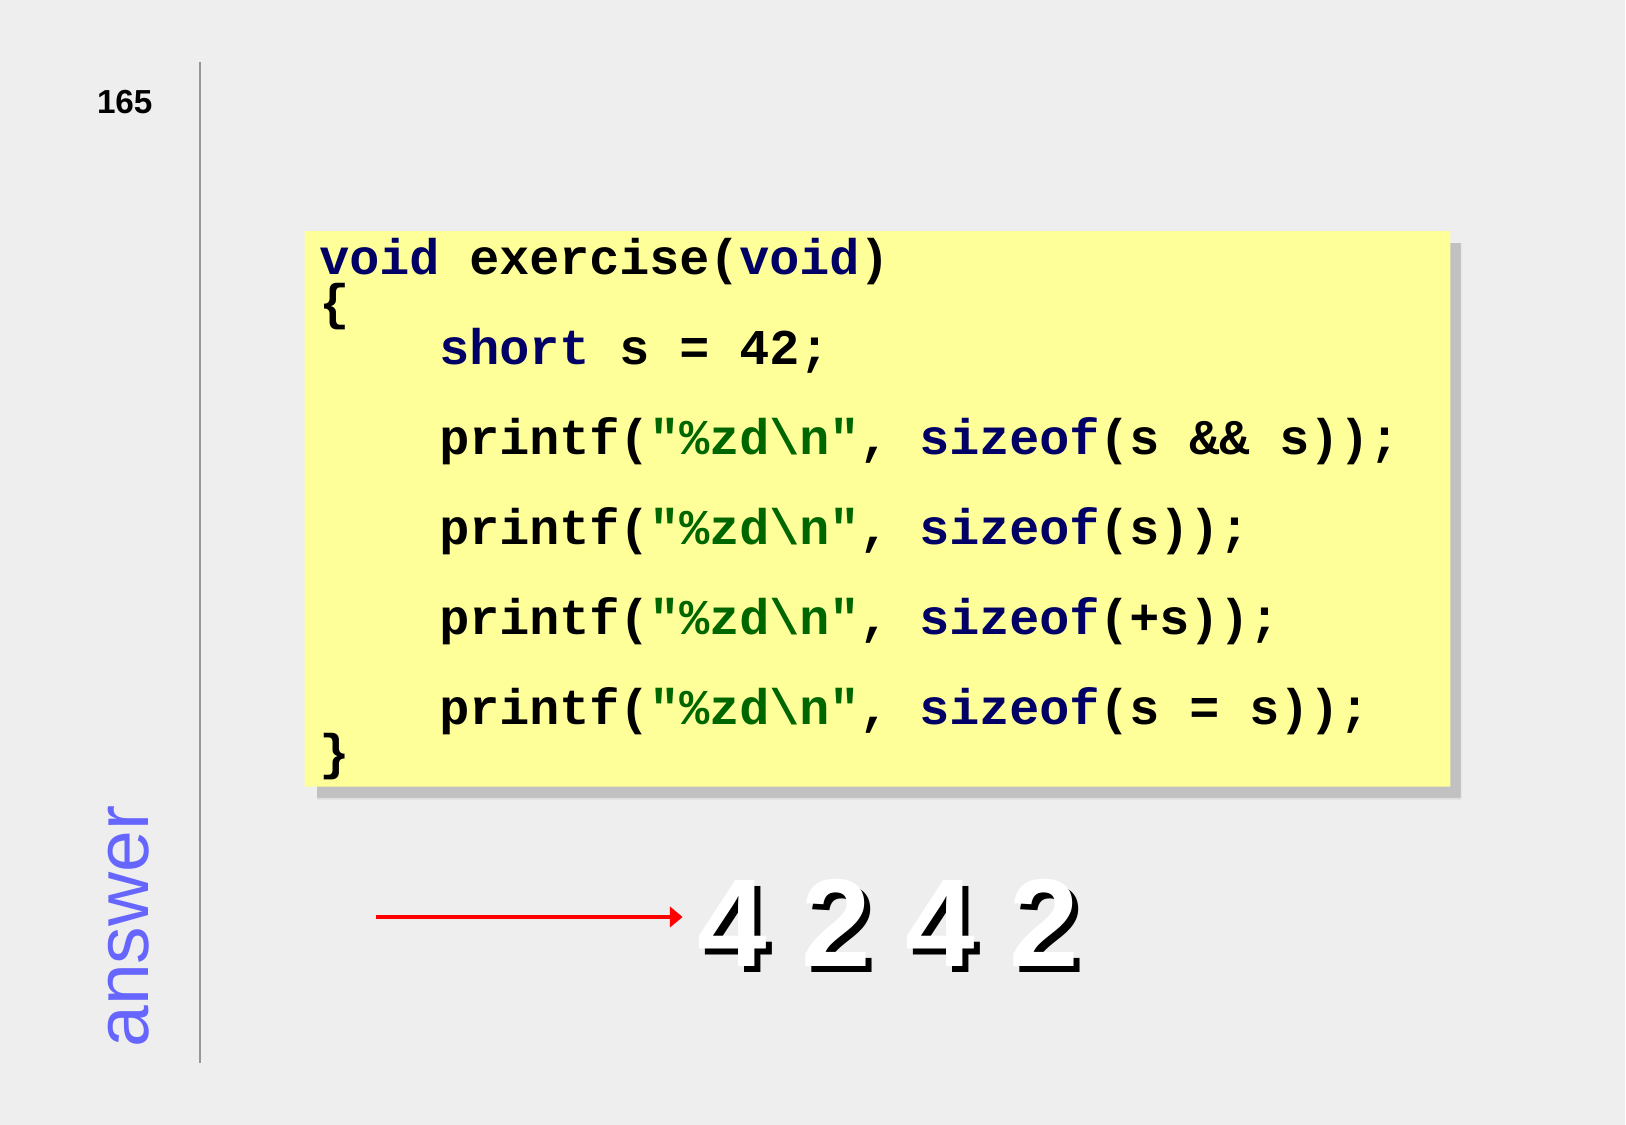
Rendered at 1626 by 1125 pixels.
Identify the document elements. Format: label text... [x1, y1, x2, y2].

text_box void exercise(void) { short s = 42; printf("%zd\n", sizeof(s && s)); printf("%zd\n", sizeof(s)); printf("%zd\n", sizeof(+s)); printf("%zd\n", sizeof(s = s)); } [304, 231, 1451, 787]
title answer [50, 187, 188, 1063]
text_box 4 2 4 2 [682, 834, 1096, 1000]
